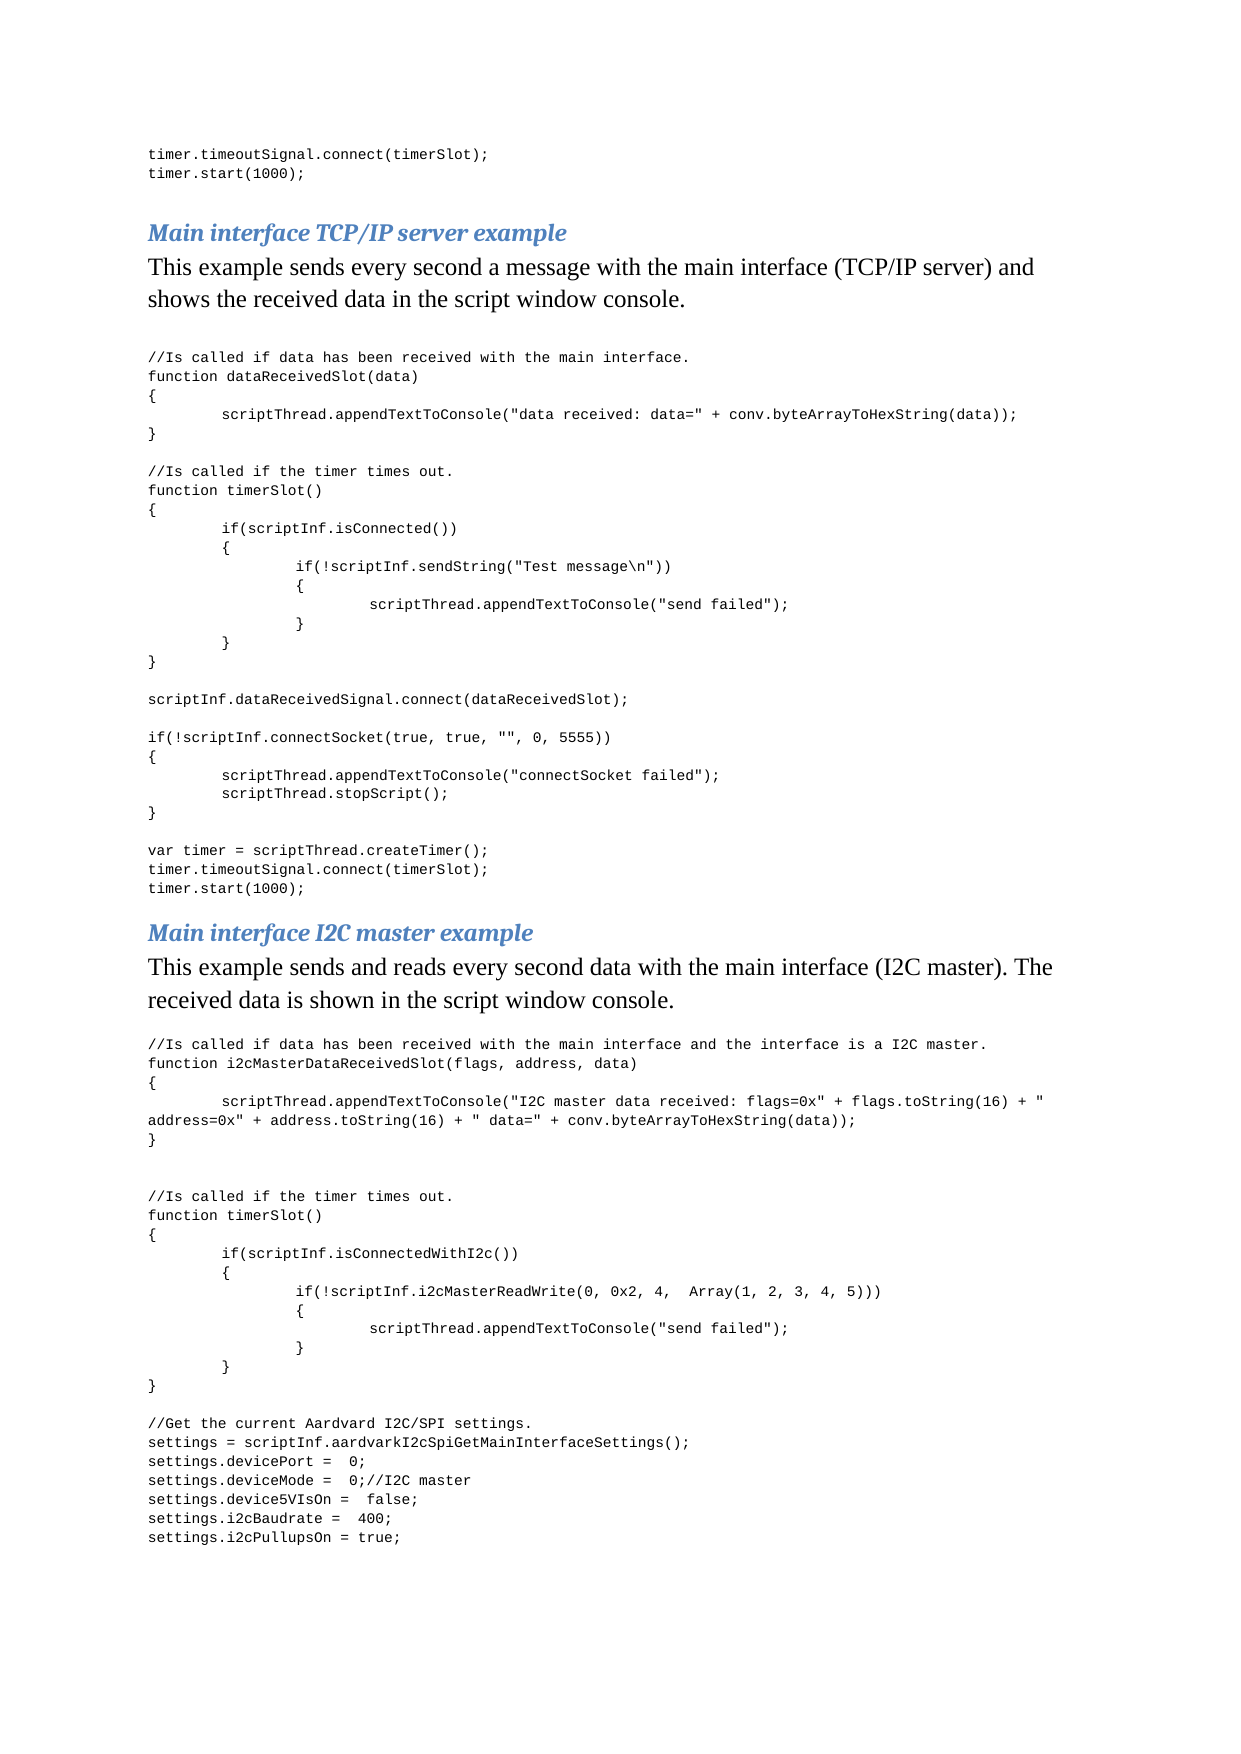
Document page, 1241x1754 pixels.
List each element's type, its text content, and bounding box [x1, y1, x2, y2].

subtitle Main interface TCP/IP server example [148, 218, 1093, 247]
text settings.devicePort = 0; [148, 1454, 1093, 1471]
text //Is called if the timer times out. [148, 1189, 1093, 1206]
text scriptThread.appendTextToConsole("send failed"); [148, 597, 1093, 614]
text { [148, 502, 1093, 519]
text function i2cMasterDataReceivedSlot(flags, address, data) [148, 1056, 1093, 1073]
text { [148, 1265, 1093, 1281]
text } [148, 1132, 1093, 1149]
subtitle Main interface I2C master example [148, 919, 1093, 948]
text This example sends every second a message with the main interface (TCP/IP server) and shows the received data in the script window console. [148, 252, 1093, 313]
text { [148, 388, 1093, 405]
text if(!scriptInf.connectSocket(true, true, "", 0, 5555)) [148, 730, 1093, 746]
text scriptThread.appendTextToConsole("send failed"); [148, 1322, 1093, 1338]
text //Is called if data has been received with the main interface. [148, 351, 1093, 367]
text //Get the current Aardvard I2C/SPI settings. [148, 1417, 1093, 1433]
text } [148, 426, 1093, 443]
text if(!scriptInf.i2cMasterReadWrite(0, 0x2, 4, Array(1, 2, 3, 4, 5))) [148, 1284, 1093, 1300]
text } [148, 654, 1093, 671]
text { [148, 1227, 1093, 1243]
text function timerSlot() [148, 483, 1093, 500]
text settings.i2cBaudrate = 400; [148, 1511, 1093, 1528]
text This example sends and reads every second data with the main interface (I2C master). The received data is shown in the script window console. [148, 952, 1093, 1014]
text if(scriptInf.isConnectedWithI2c()) [148, 1246, 1093, 1262]
text scriptThread.appendTextToConsole("connectSocket failed"); [148, 768, 1093, 784]
text settings.deviceMode = 0;//I2C master [148, 1473, 1093, 1490]
text settings.i2cPullupsOn = true; [148, 1530, 1093, 1547]
text } [148, 1341, 1093, 1357]
text { [148, 1075, 1093, 1092]
text if(!scriptInf.sendString("Test message\n")) [148, 559, 1093, 576]
text } [148, 1360, 1093, 1376]
text if(scriptInf.isConnected()) [148, 521, 1093, 538]
text //Is called if data has been received with the main interface and the interface is a I2C master. [148, 1037, 1093, 1054]
text timer.start(1000); [148, 167, 1093, 183]
text scriptThread.appendTextToConsole("I2C master data received: flags=0x" + flags.toString(16) + " address=0x" + address.toString(16) + " data=" + conv.byteArrayToHexString(data)); [148, 1094, 1093, 1130]
text //Is called if the timer times out. [148, 464, 1093, 481]
text function timerSlot() [148, 1208, 1093, 1224]
text } [148, 616, 1093, 633]
text { [148, 578, 1093, 595]
text } [148, 806, 1093, 822]
text timer.timeoutSignal.connect(timerSlot); [148, 862, 1093, 879]
text scriptThread.appendTextToConsole("data received: data=" + conv.byteArrayToHexString(data)); [148, 407, 1093, 424]
text timer.start(1000); [148, 881, 1093, 898]
text scriptThread.stopScript(); [148, 787, 1093, 803]
text { [148, 1303, 1093, 1319]
text scriptInf.dataReceivedSignal.connect(dataReceivedSlot); [148, 692, 1093, 708]
text var timer = scriptThread.createTimer(); [148, 843, 1093, 860]
text { [148, 749, 1093, 765]
text timer.timeoutSignal.connect(timerSlot); [148, 148, 1093, 164]
text function dataReceivedSlot(data) [148, 369, 1093, 386]
text } [148, 1379, 1093, 1395]
text settings = scriptInf.aardvarkI2cSpiGetMainInterfaceSettings(); [148, 1436, 1093, 1452]
text { [148, 540, 1093, 557]
text settings.device5VIsOn = false; [148, 1492, 1093, 1509]
text } [148, 635, 1093, 652]
